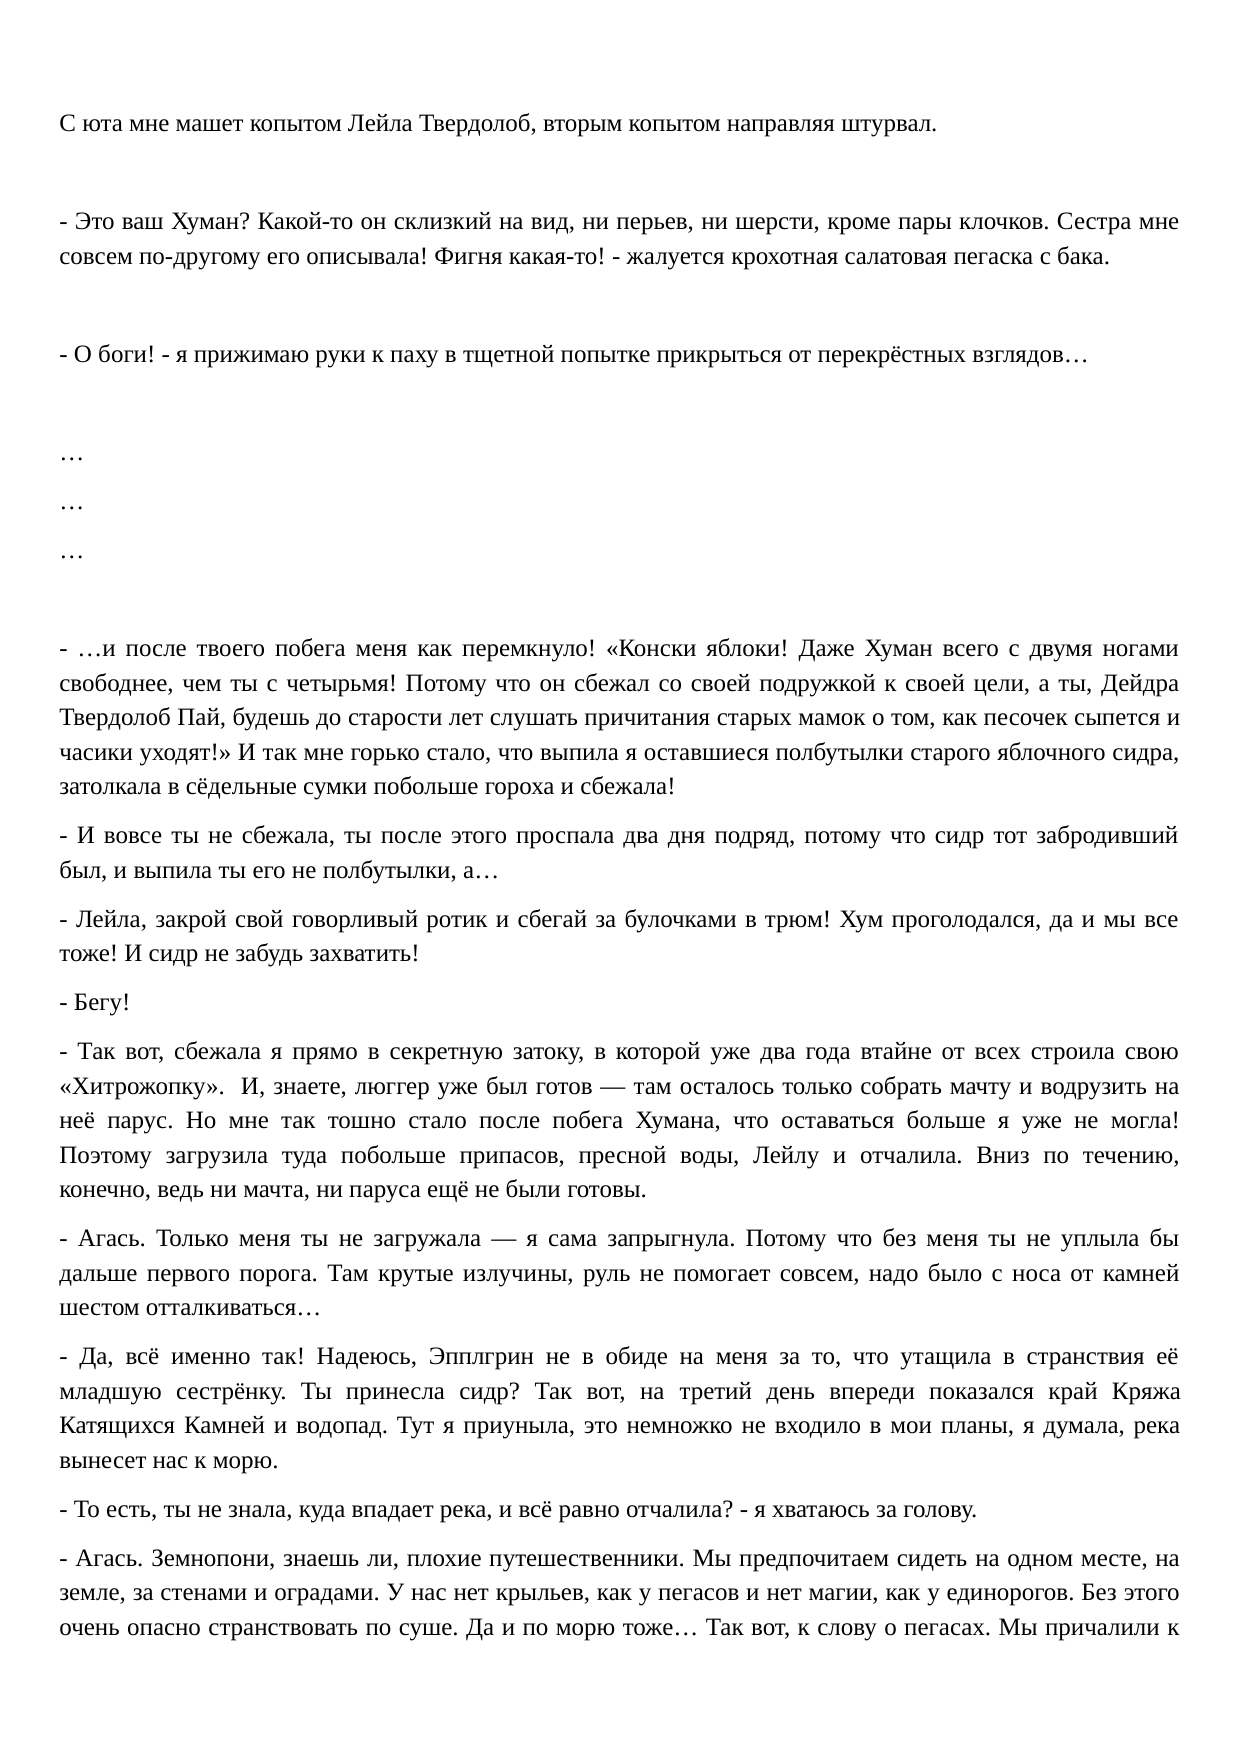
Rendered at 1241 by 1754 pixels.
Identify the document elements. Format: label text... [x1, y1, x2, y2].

text - Лейла, закрой свой говорливый ротик и сбегай за булочками в трюм! Хум проголодался, да и мы все тоже! И сидр не забудь захватить! [59, 904, 1181, 967]
text … [59, 535, 1181, 564]
text - Это ваш Хуман? Какой-то он склизкий на вид, ни перьев, ни шерсти, кроме пары клочков. Сестра мне совсем по-другому его описывала! Фигня какая-то! - жалуется крохотная салатовая пегаска с бака. [59, 206, 1181, 269]
text - И вовсе ты не сбежала, ты после этого проспала два дня подряд, потому что сидр тот забродивший был, и выпила ты его не полбутылки, а… [59, 820, 1181, 883]
text - …и после твоего побега меня как перемкнуло! «Конски яблоки! Даже Хуман всего с двумя ногами свободнее, чем ты с четырьмя! Потому что он сбежал со своей подружкой к своей цели, а ты, Дейдра Твердолоб Пай, будешь до старости лет слушать причитания старых мамок о том, как песочек сыпется и часики уходят!» И так мне горько стало, что выпила я оставшиеся полбутылки старого яблочного сидра, затолкала в сёдельные сумки побольше гороха и сбежала! [59, 633, 1181, 800]
text С юта мне машет копытом Лейла Твердолоб, вторым копытом направляя штурвал. [59, 108, 1181, 137]
text - Агась. Земнопони, знаешь ли, плохие путешественники. Мы предпочитаем сидеть на одном месте, на земле, за стенами и оградами. У нас нет крыльев, как у пегасов и нет магии, как у единорогов. Без этого очень опасно странствовать по суше. Да и по морю тоже… Так вот, к слову о пегасах. Мы причалили к [59, 1543, 1181, 1641]
text - О боги! - я прижимаю руки к паху в тщетной попытке прикрыться от перекрёстных взглядов… [59, 339, 1181, 368]
text … [59, 437, 1181, 466]
text - Да, всё именно так! Надеюсь, Эпплгрин не в обиде на меня за то, что утащила в странствия её младшую сестрёнку. Ты принесла сидр? Так вот, на третий день впереди показался край Кряжа Катящихся Камней и водопад. Тут я приуныла, это немножко не входило в мои планы, я думала, река вынесет нас к морю. [59, 1341, 1181, 1473]
text - То есть, ты не знала, куда впадает река, и всё равно отчалила? - я хватаюсь за голову. [59, 1494, 1181, 1523]
text - Так вот, сбежала я прямо в секретную затоку, в которой уже два года втайне от всех строила свою «Хитрожопку». И, знаете, люггер уже был готов — там осталось только собрать мачту и водрузить на неё парус. Но мне так тошно стало после побега Хумана, что оставаться больше я уже не могла! Поэтому загрузила туда побольше припасов, пресной воды, Лейлу и отчалила. Вниз по течению, конечно, ведь ни мачта, ни паруса ещё не были готовы. [59, 1036, 1181, 1203]
text - Агась. Только меня ты не загружала — я сама запрыгнула. Потому что без меня ты не уплыла бы дальше первого порога. Там крутые излучины, руль не помогает совсем, надо было с носа от камней шестом отталкиваться… [59, 1223, 1181, 1321]
text - Бегу! [59, 987, 1181, 1016]
text … [59, 486, 1181, 515]
